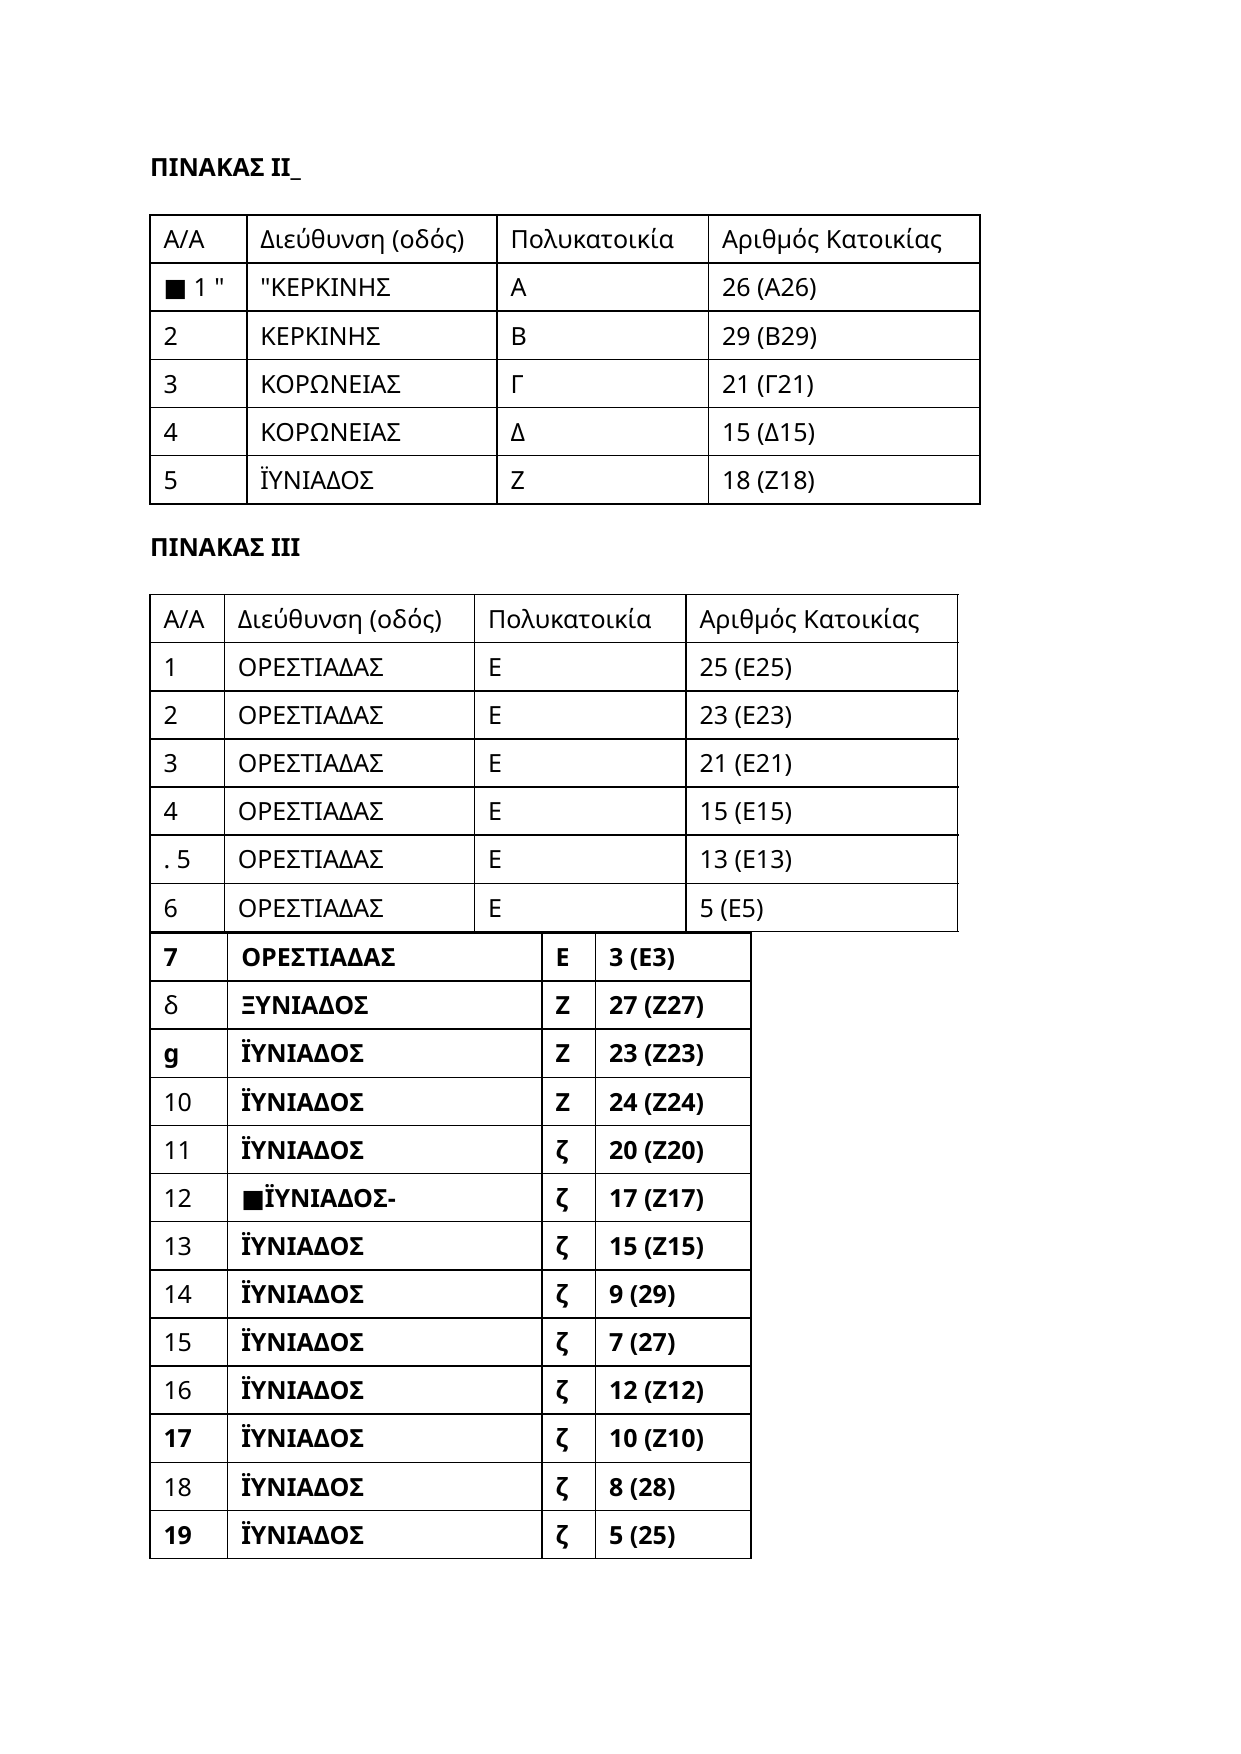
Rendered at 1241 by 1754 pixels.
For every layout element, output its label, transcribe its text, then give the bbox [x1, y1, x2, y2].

table_cell ΟΡΕΣΤΙΑΔΑΣ [225, 836, 474, 882]
table_cell Ζ [543, 1030, 595, 1076]
table_cell ΚΕΡΚΙΝΗΣ [248, 312, 496, 358]
table_cell 5 (Ε5) [687, 884, 957, 931]
table_cell Ε [475, 836, 685, 882]
table_header Διεύθυνση (οδός) [225, 595, 474, 642]
table_cell 2 [151, 312, 246, 358]
table_cell 24 (Z24) [596, 1078, 750, 1124]
table_header Α/Α [151, 595, 224, 642]
table_cell ΪΥΝΙΑΔΟΣ [228, 1319, 541, 1365]
table_cell 14 [151, 1271, 227, 1317]
table_cell ΟΡΕΣΤΙΑΔΑΣ [225, 884, 474, 931]
table_cell 13 [151, 1222, 227, 1269]
text ΠΙΝΑΚΑΣ III [150, 529, 1090, 563]
table_cell 25 (E25) [687, 643, 957, 690]
table_cell 5 (25) [596, 1511, 750, 1558]
table_cell 7 (27) [596, 1319, 750, 1365]
table_cell ΟΡΕΣΤΙΑΔΑΣ [225, 692, 474, 738]
table_cell ζ [543, 1319, 595, 1365]
table_cell 23 (E23) [687, 692, 957, 738]
table_cell ζ [543, 1126, 595, 1173]
table_cell ΪΥΝΙΑΔΟΣ [228, 1126, 541, 1173]
table_cell 4 [151, 788, 224, 834]
table_cell 5 [151, 456, 246, 503]
table_cell 9 (29) [596, 1271, 750, 1317]
table_header ΟΡΕΣΤΙΑΔΑΣ [228, 934, 541, 980]
table_cell Ε [475, 692, 685, 738]
table_header Αριθμός Κατοικίας [709, 216, 979, 262]
table_cell 16 [151, 1367, 227, 1413]
table_cell ΪΥΝΙΑΔΟΣ [228, 1030, 541, 1076]
table_cell ■ΪΥΝΙΑΔΟΣ- [228, 1174, 541, 1221]
table_cell Α [498, 264, 708, 310]
table_cell ΚΟΡΩΝΕΙΑΣ [248, 360, 496, 407]
table_cell . 5 [151, 836, 224, 882]
table_cell 20 (Z20) [596, 1126, 750, 1173]
table_cell 15 [151, 1319, 227, 1365]
table_cell ζ [543, 1367, 595, 1413]
table_cell Ζ [498, 456, 708, 503]
table_cell ζ [543, 1174, 595, 1221]
table_cell ΟΡΕΣΤΙΑΔΑΣ [225, 740, 474, 786]
table_header Α/Α [151, 216, 246, 262]
table_header 7 [151, 934, 227, 980]
table_cell ΪΥΝΙΑΔΟΣ [228, 1078, 541, 1124]
table_cell ζ [543, 1511, 595, 1558]
table_cell 19 [151, 1511, 227, 1558]
table_cell 10 (Z10) [596, 1415, 750, 1461]
table_cell Δ [498, 408, 708, 455]
table_cell 18 [151, 1463, 227, 1509]
table_cell 11 [151, 1126, 227, 1173]
table_cell 12 [151, 1174, 227, 1221]
table_cell 21 (E21) [687, 740, 957, 786]
table_cell Ε [475, 643, 685, 690]
table_cell ζ [543, 1415, 595, 1461]
table_cell Ε [475, 884, 685, 931]
table_cell ΚΟΡΩΝΕΙΑΣ [248, 408, 496, 455]
table_cell 29 (B29) [709, 312, 979, 358]
table_cell ΟΡΕΣΤΙΑΔΑΣ [225, 643, 474, 690]
table_cell ΪΥΝΙΑΔΟΣ [228, 1415, 541, 1461]
table_cell Ζ [543, 982, 595, 1028]
table_cell 3 [151, 360, 246, 407]
table_cell 3 [151, 740, 224, 786]
table_cell 21 (Γ21) [709, 360, 979, 407]
table_cell ΪΥΝΙΑΔΟΣ [228, 1511, 541, 1558]
table_cell 6 [151, 884, 224, 931]
table_cell Ε [475, 740, 685, 786]
table_cell 18 (Z18) [709, 456, 979, 503]
table_cell "ΚΕΡΚΙΝΗΣ [248, 264, 496, 310]
table_header Ε [543, 934, 595, 980]
table_cell g [151, 1030, 227, 1076]
table_header Αριθμός Κατοικίας [687, 595, 957, 642]
table_header Πολυκατοικία [498, 216, 708, 262]
table_cell 15 (Z15) [596, 1222, 750, 1269]
table_cell ζ [543, 1222, 595, 1269]
table_cell δ [151, 982, 227, 1028]
text ΠΙΝΑΚΑΣ ΙΙ_ [150, 150, 1090, 184]
table_header Πολυκατοικία [475, 595, 685, 642]
table_cell Ζ [543, 1078, 595, 1124]
table_header Διεύθυνση (οδός) [248, 216, 496, 262]
table_cell 17 (Z17) [596, 1174, 750, 1221]
table_cell 15 (Δ15) [709, 408, 979, 455]
table_cell 1 [151, 643, 224, 690]
table_header 3 (Ε3) [596, 934, 750, 980]
table_cell 8 (28) [596, 1463, 750, 1509]
table_cell ΟΡΕΣΤΙΑΔΑΣ [225, 788, 474, 834]
table_cell ΪΥΝΙΑΔΟΣ [248, 456, 496, 503]
table_cell ΞΥΝΙΑΔΟΣ [228, 982, 541, 1028]
table_cell 17 [151, 1415, 227, 1461]
table_cell ζ [543, 1271, 595, 1317]
table_cell 23 (Z23) [596, 1030, 750, 1076]
table_cell 12 (Z12) [596, 1367, 750, 1413]
table_cell ΪΥΝΙΑΔΟΣ [228, 1463, 541, 1509]
table_cell Β [498, 312, 708, 358]
table_cell 15 (E15) [687, 788, 957, 834]
table_cell ■ 1 " [151, 264, 246, 310]
table_cell ζ [543, 1463, 595, 1509]
table_cell 4 [151, 408, 246, 455]
table_cell Γ [498, 360, 708, 407]
table_cell 27 (Z27) [596, 982, 750, 1028]
table_cell 2 [151, 692, 224, 738]
table_cell ΪΥΝΙΑΔΟΣ [228, 1271, 541, 1317]
table_cell Ε [475, 788, 685, 834]
table_cell ΪΥΝΙΑΔΟΣ [228, 1367, 541, 1413]
table_cell 10 [151, 1078, 227, 1124]
table_cell 13 (E13) [687, 836, 957, 882]
table_cell ΪΥΝΙΑΔΟΣ [228, 1222, 541, 1269]
table_cell 26 (A26) [709, 264, 979, 310]
